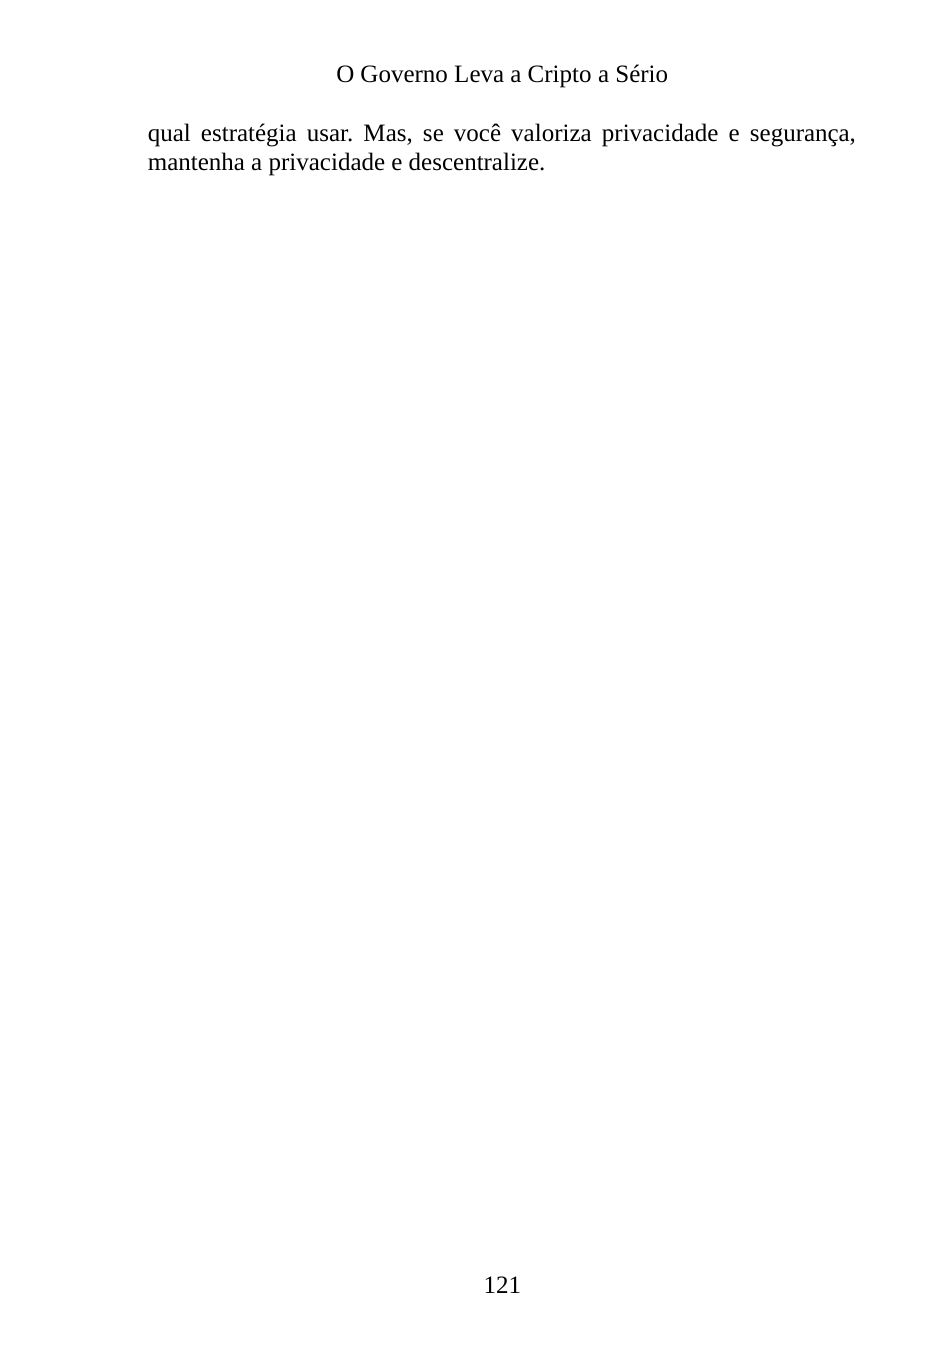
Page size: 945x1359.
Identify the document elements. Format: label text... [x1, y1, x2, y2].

text qual estratégia usar. Mas, se você valoriza privacidade e segurança, mantenha a privacidade e descentralize. [148, 118, 856, 176]
